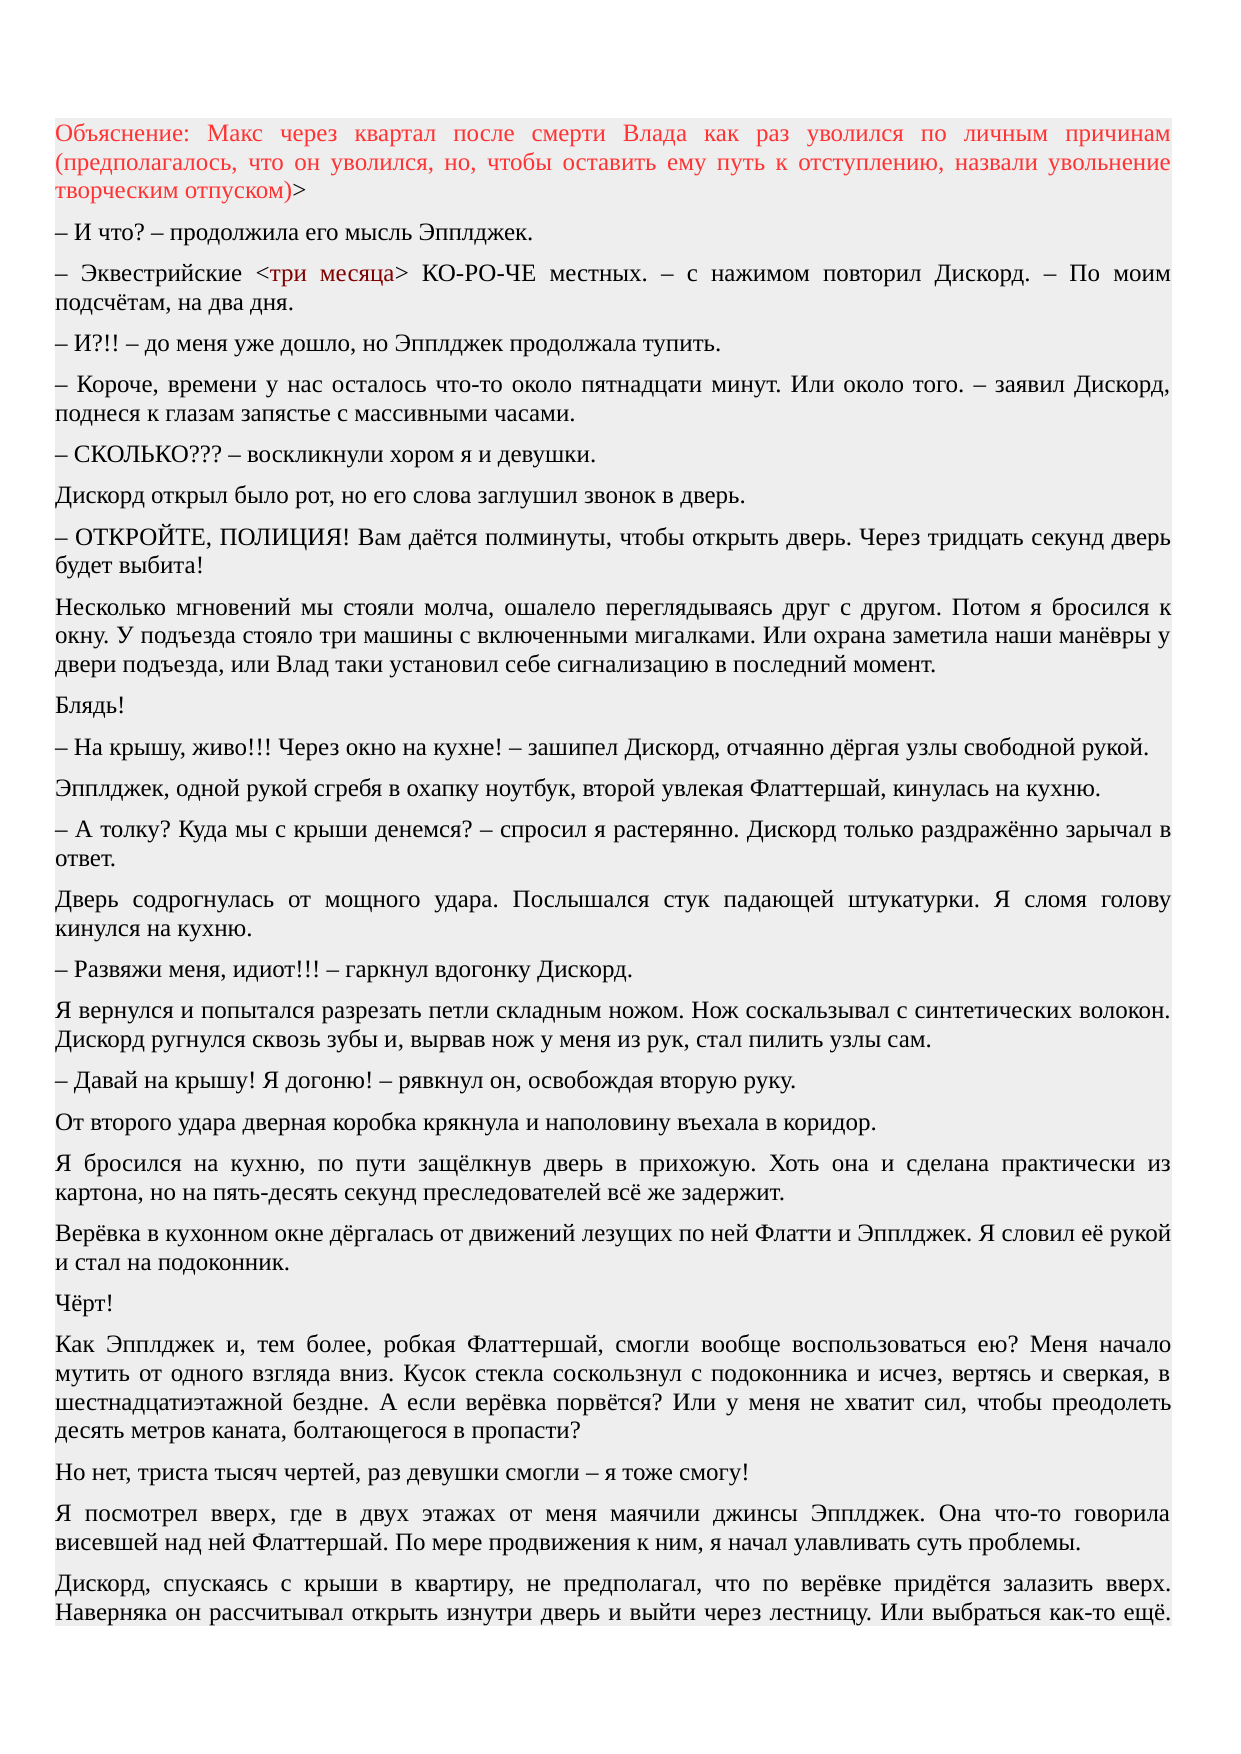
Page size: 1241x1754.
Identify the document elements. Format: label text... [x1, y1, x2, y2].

text – Эквестрийские <три месяца> КО-РО-ЧЕ местных. – с нажимом повторил Дискорд. – По моим подсчётам, на два дня. [55, 258, 1172, 316]
text Но нет, триста тысяч чертей, раз девушки смогли – я тоже смогу! [55, 1457, 1172, 1486]
text Я посмотрел вверх, где в двух этажах от меня маячили джинсы Эпплджек. Она что-то говорила висевшей над ней Флаттершай. По мере продвижения к ним, я начал улавливать суть проблемы. [55, 1498, 1172, 1556]
text Дискорд, спускаясь с крыши в квартиру, не предполагал, что по верёвке придётся залазить вверх. Наверняка он рассчитывал открыть изнутри дверь и выйти через лестницу. Или выбраться как-то ещё. [55, 1568, 1172, 1626]
text Чёрт! [55, 1288, 1172, 1317]
text – ОТКРОЙТЕ, ПОЛИЦИЯ! Вам даётся полминуты, чтобы открыть дверь. Через тридцать секунд дверь будет выбита! [55, 522, 1172, 579]
text Несколько мгновений мы стояли молча, ошалело переглядываясь друг с другом. Потом я бросился к окну. У подъезда стояло три машины с включенными мигалками. Или охрана заметила наши манёвры у двери подъезда, или Влад таки установил себе сигнализацию в последний момент. [55, 592, 1172, 678]
text – Развяжи меня, идиот!!! – гаркнул вдогонку Дискорд. [55, 954, 1172, 983]
text Как Эпплджек и, тем более, робкая Флаттершай, смогли вообще воспользоваться ею? Меня начало мутить от одного взгляда вниз. Кусок стекла соскользнул с подоконника и исчез, вертясь и сверкая, в шестнадцатиэтажной бездне. А если верёвка порвётся? Или у меня не хватит сил, чтобы преодолеть десять метров каната, болтающегося в пропасти? [55, 1329, 1172, 1444]
text – И?!! – до меня уже дошло, но Эпплджек продолжала тупить. [55, 328, 1172, 357]
text Блядь! [55, 691, 1172, 719]
text Верёвка в кухонном окне дёргалась от движений лезущих по ней Флатти и Эпплджек. Я словил её рукой и стал на подоконник. [55, 1218, 1172, 1276]
text – На крышу, живо!!! Через окно на кухне! – зашипел Дискорд, отчаянно дёргая узлы свободной рукой. [55, 732, 1172, 761]
text – Давай на крышу! Я догоню! – рявкнул он, освобождая вторую руку. [55, 1066, 1172, 1094]
text Дверь содрогнулась от мощного удара. Послышался стук падающей штукатурки. Я сломя голову кинулся на кухню. [55, 884, 1172, 942]
text Дискорд открыл было рот, но его слова заглушил звонок в дверь. [55, 481, 1172, 509]
text Я бросился на кухню, по пути защёлкнув дверь в прихожую. Хоть она и сделана практически из картона, но на пять-десять секунд преследователей всё же задержит. [55, 1148, 1172, 1206]
text Эпплджек, одной рукой сгребя в охапку ноутбук, второй увлекая Флаттершай, кинулась на кухню. [55, 773, 1172, 802]
text От второго удара дверная коробка крякнула и наполовину въехала в коридор. [55, 1107, 1172, 1136]
text Я вернулся и попытался разрезать петли складным ножом. Нож соскальзывал с синтетических волокон. Дискорд ругнулся сквозь зубы и, вырвав нож у меня из рук, стал пилить узлы сам. [55, 996, 1172, 1053]
text Объяснение: Макс через квартал после смерти Влада как раз уволился по личным причинам (предполагалось, что он уволился, но, чтобы оставить ему путь к отступлению, назвали увольнение творческим отпуском)> [55, 118, 1172, 204]
text – И что? – продолжила его мысль Эпплджек. [55, 217, 1172, 246]
text – СКОЛЬКО??? – воскликнули хором я и девушки. [55, 439, 1172, 468]
text – Короче, времени у нас осталось что-то около пятнадцати минут. Или около того. – заявил Дискорд, поднеся к глазам запястье с массивными часами. [55, 369, 1172, 427]
text – А толку? Куда мы с крыши денемся? – спросил я растерянно. Дискорд только раздражённо зарычал в ответ. [55, 814, 1172, 872]
